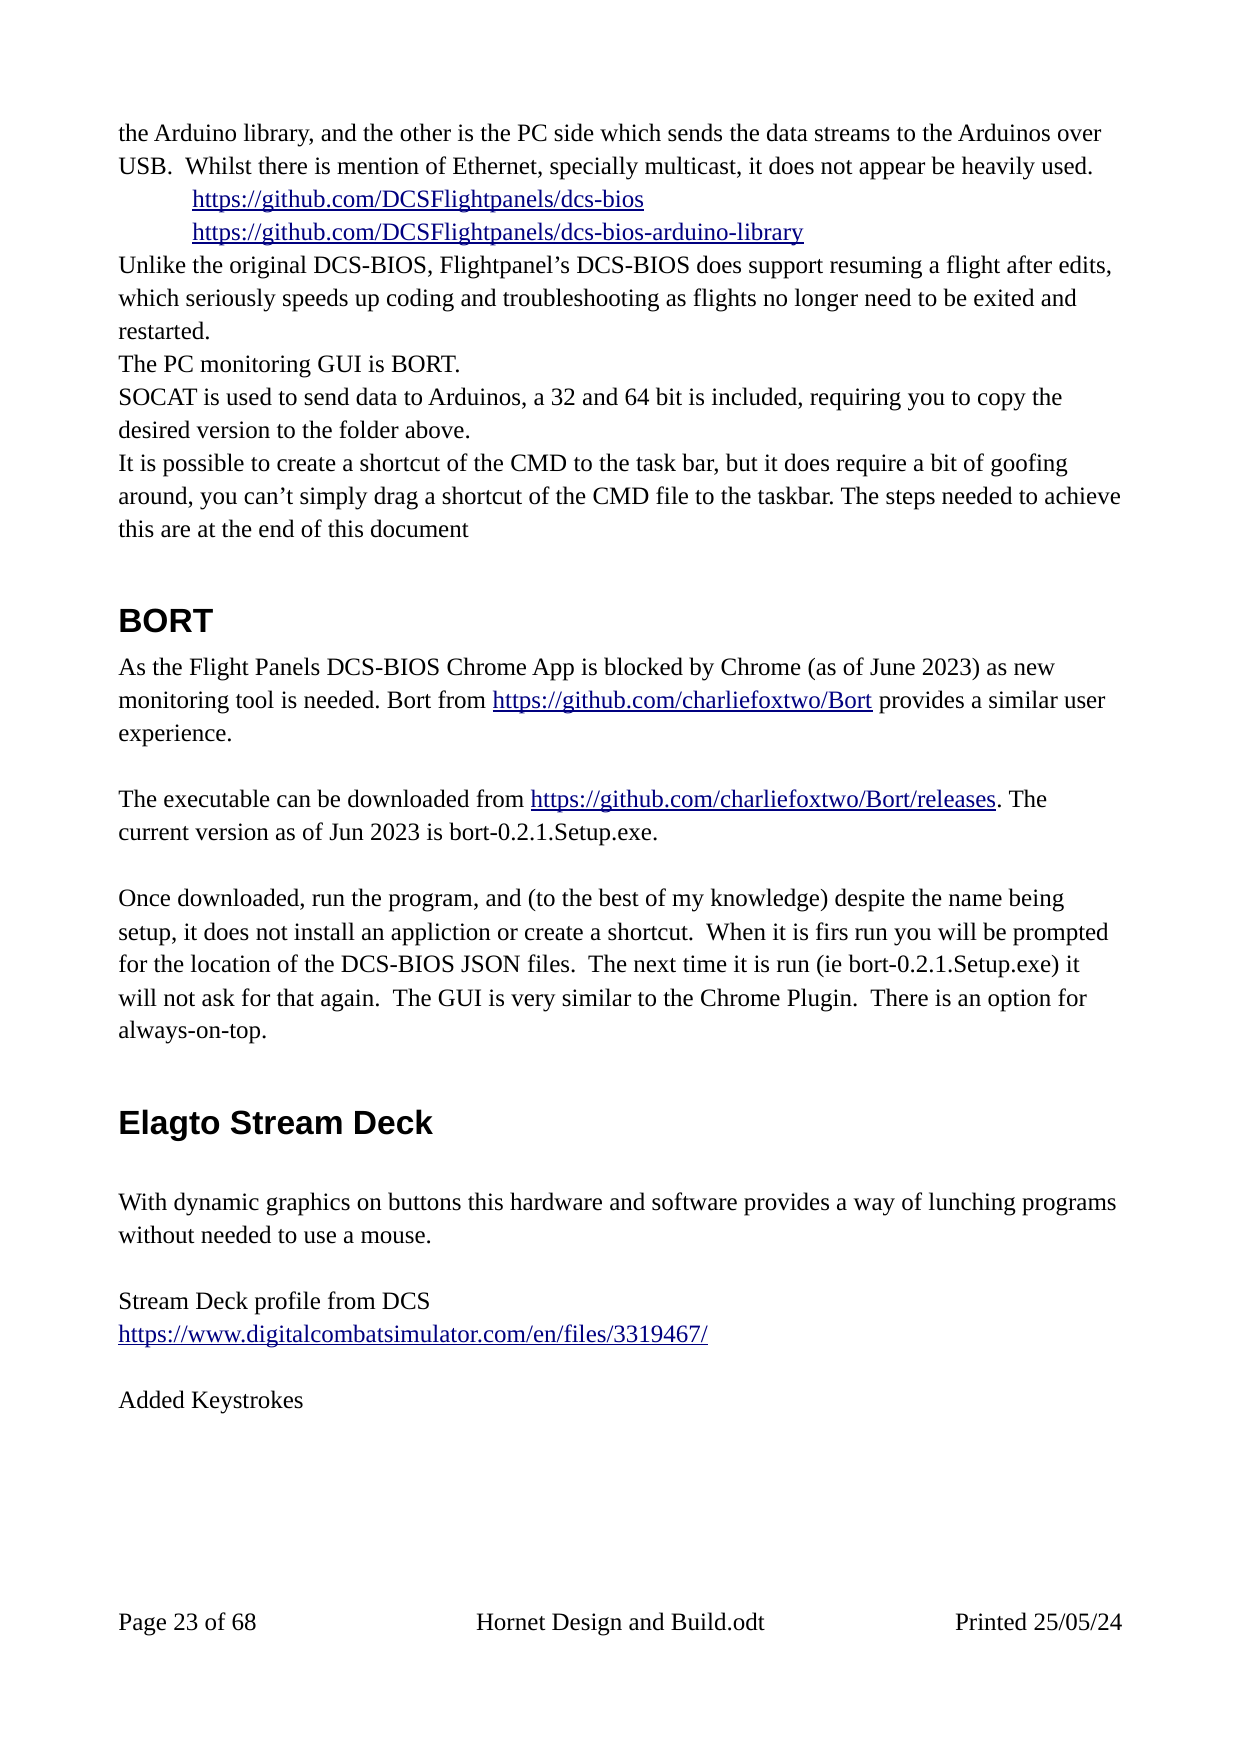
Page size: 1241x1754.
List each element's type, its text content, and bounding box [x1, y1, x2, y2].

text Stream Deck profile from DCS [118, 1286, 1122, 1314]
text SOCAT is used to send data to Arduinos, a 32 and 64 bit is included, requiring you to copy the desired version to the folder above. [118, 382, 1122, 444]
subtitle BORT [118, 601, 1122, 640]
text https://github.com/DCSFlightpanels/dcs-bios [118, 184, 1122, 213]
text As the Flight Panels DCS-BIOS Chrome App is blocked by Chrome (as of June 2023) as new monitoring tool is needed. Bort from https://github.com/charliefoxtwo/Bort provides a similar user experience. [118, 652, 1122, 747]
text The PC monitoring GUI is BORT. [118, 349, 1122, 378]
text The executable can be downloaded from https://github.com/charliefoxtwo/Bort/releases. The current version as of Jun 2023 is bort-0.2.1.Setup.exe. [118, 784, 1122, 846]
text With dynamic graphics on buttons this hardware and software provides a way of lunching programs without needed to use a mouse. [118, 1187, 1122, 1248]
text Once downloaded, run the program, and (to the best of my knowledge) despite the name being setup, it does not install an appliction or create a shortcut. When it is firs run you will be prompted for the location of the DCS-BIOS JSON files. The next time it is run (ie bort-0.2.1.Setup.exe) it will not ask for that again. The GUI is very similar to the Chrome Plugin. There is an option for always-on-top. [118, 883, 1122, 1044]
text Unlike the original DCS-BIOS, Flightpanel’s DCS-BIOS does support resuming a flight after edits, which seriously speeds up coding and troubleshooting as flights no longer need to be exited and restarted. [118, 250, 1122, 345]
text Added Keystrokes [118, 1385, 1122, 1413]
subtitle Elagto Stream Deck [118, 1102, 1122, 1141]
text the Arduino library, and the other is the PC side which sends the data streams to the Arduinos over USB. Whilst there is mention of Ethernet, specially multicast, it does not appear be heavily used. [118, 118, 1122, 180]
text https://www.digitalcombatsimulator.com/en/files/3319467/ [118, 1319, 1122, 1347]
text It is possible to create a shortcut of the CMD to the task bar, but it does require a bit of goofing around, you can’t simply drag a shortcut of the CMD file to the taskbar. The steps needed to achieve this are at the end of this document [118, 448, 1122, 543]
text https://github.com/DCSFlightpanels/dcs-bios-arduino-library [118, 217, 1122, 246]
